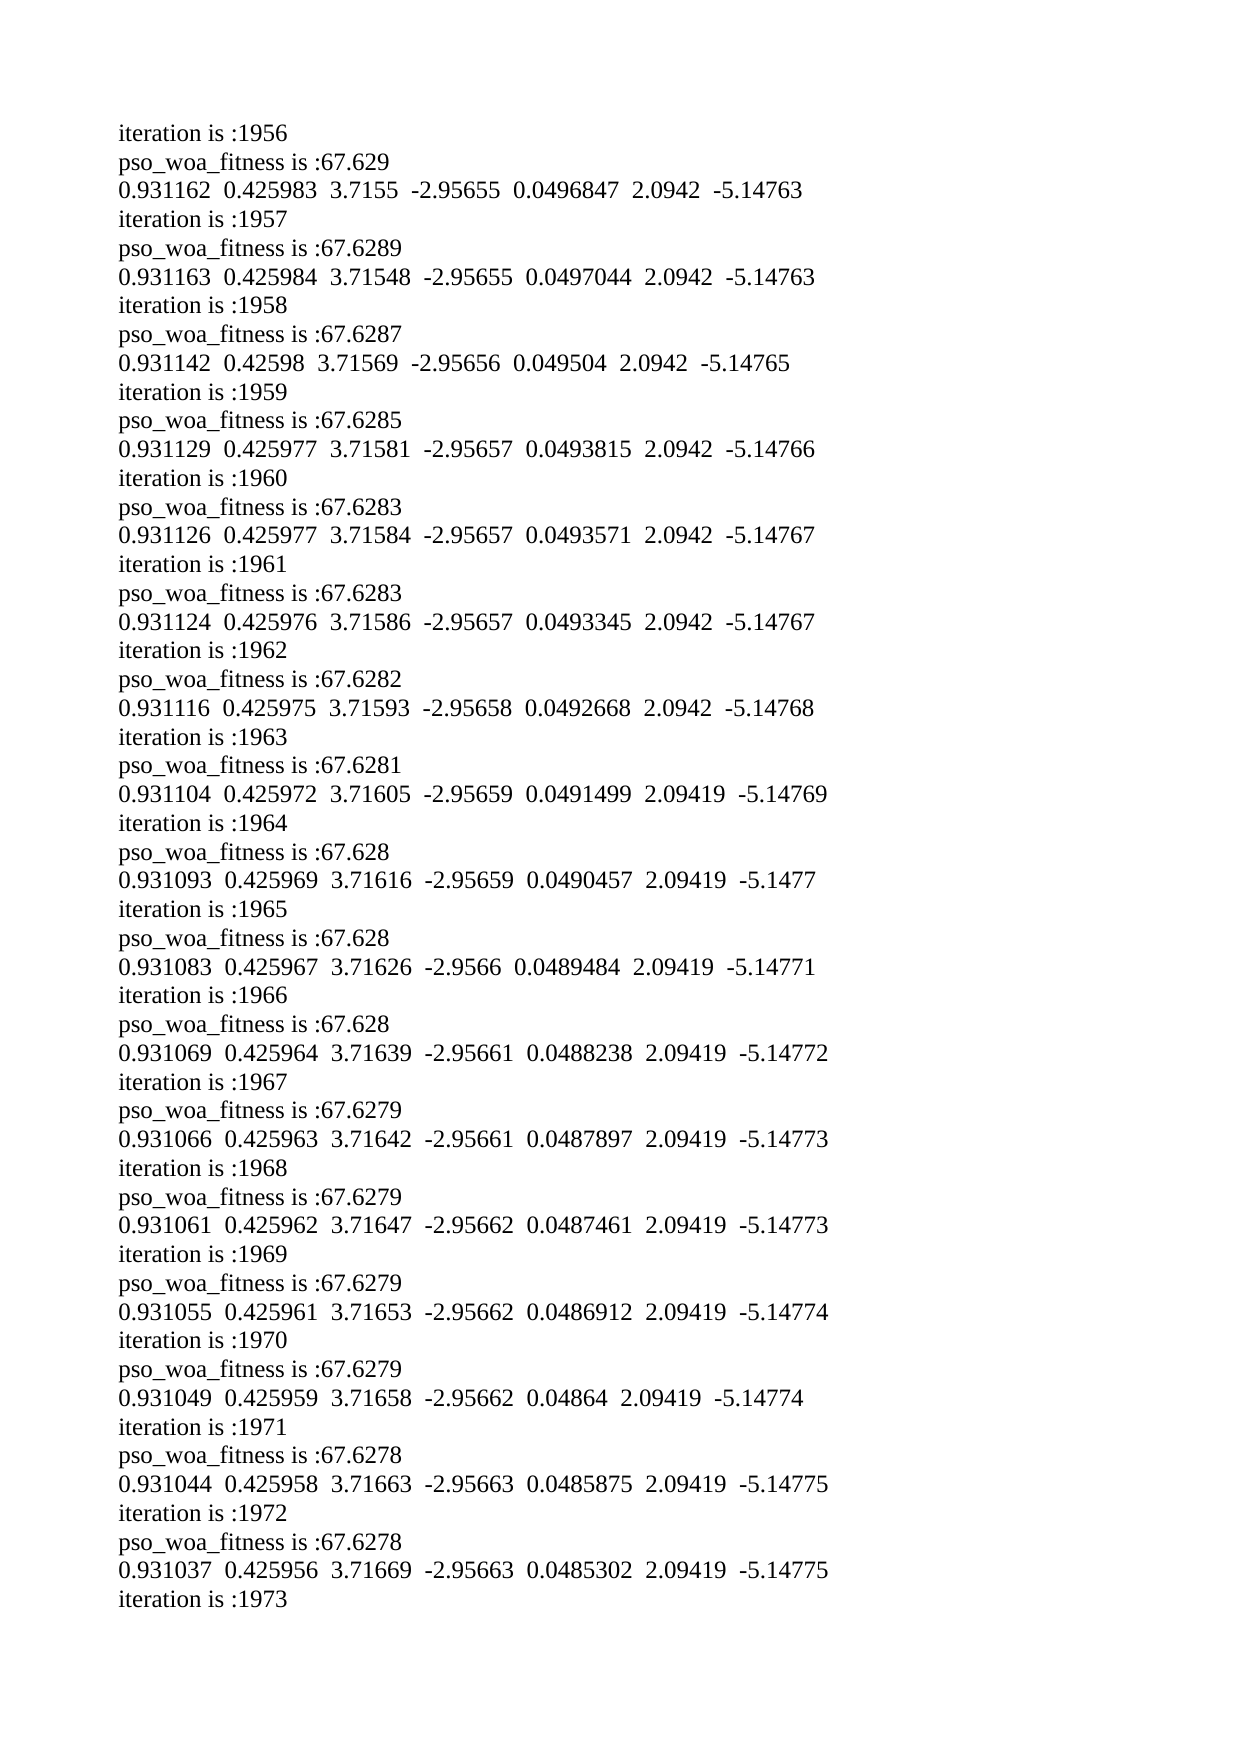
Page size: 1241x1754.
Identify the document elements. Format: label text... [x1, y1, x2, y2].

text iteration is :1970 [118, 1326, 1122, 1354]
text iteration is :1960 [118, 463, 1122, 492]
text pso_woa_fitness is :67.629 [118, 147, 1122, 176]
text 0.931124 0.425976 3.71586 -2.95657 0.0493345 2.0942 -5.14767 [118, 607, 1122, 636]
text iteration is :1971 [118, 1412, 1122, 1441]
text 0.931066 0.425963 3.71642 -2.95661 0.0487897 2.09419 -5.14773 [118, 1124, 1122, 1153]
text 0.931129 0.425977 3.71581 -2.95657 0.0493815 2.0942 -5.14766 [118, 434, 1122, 463]
text pso_woa_fitness is :67.6282 [118, 664, 1122, 693]
text pso_woa_fitness is :67.628 [118, 1009, 1122, 1038]
text pso_woa_fitness is :67.628 [118, 837, 1122, 866]
text iteration is :1962 [118, 636, 1122, 664]
text 0.931163 0.425984 3.71548 -2.95655 0.0497044 2.0942 -5.14763 [118, 262, 1122, 291]
text 0.931061 0.425962 3.71647 -2.95662 0.0487461 2.09419 -5.14773 [118, 1211, 1122, 1239]
text pso_woa_fitness is :67.6283 [118, 492, 1122, 521]
text 0.931142 0.42598 3.71569 -2.95656 0.049504 2.0942 -5.14765 [118, 348, 1122, 377]
text pso_woa_fitness is :67.6279 [118, 1268, 1122, 1297]
text iteration is :1968 [118, 1153, 1122, 1182]
text pso_woa_fitness is :67.6289 [118, 233, 1122, 262]
text iteration is :1961 [118, 549, 1122, 578]
text 0.931116 0.425975 3.71593 -2.95658 0.0492668 2.0942 -5.14768 [118, 693, 1122, 722]
text pso_woa_fitness is :67.6278 [118, 1441, 1122, 1469]
text iteration is :1967 [118, 1067, 1122, 1096]
text iteration is :1957 [118, 204, 1122, 233]
text iteration is :1972 [118, 1498, 1122, 1527]
text 0.931044 0.425958 3.71663 -2.95663 0.0485875 2.09419 -5.14775 [118, 1469, 1122, 1498]
text pso_woa_fitness is :67.6287 [118, 319, 1122, 348]
text pso_woa_fitness is :67.6283 [118, 578, 1122, 607]
text iteration is :1973 [118, 1584, 1122, 1613]
text pso_woa_fitness is :67.6279 [118, 1096, 1122, 1124]
text 0.931162 0.425983 3.7155 -2.95655 0.0496847 2.0942 -5.14763 [118, 176, 1122, 204]
text iteration is :1964 [118, 808, 1122, 837]
text iteration is :1963 [118, 722, 1122, 751]
text 0.931049 0.425959 3.71658 -2.95662 0.04864 2.09419 -5.14774 [118, 1383, 1122, 1412]
text 0.931126 0.425977 3.71584 -2.95657 0.0493571 2.0942 -5.14767 [118, 521, 1122, 549]
text 0.931055 0.425961 3.71653 -2.95662 0.0486912 2.09419 -5.14774 [118, 1297, 1122, 1326]
text pso_woa_fitness is :67.6285 [118, 406, 1122, 434]
text iteration is :1966 [118, 981, 1122, 1009]
text 0.931069 0.425964 3.71639 -2.95661 0.0488238 2.09419 -5.14772 [118, 1038, 1122, 1067]
text pso_woa_fitness is :67.6281 [118, 751, 1122, 779]
text iteration is :1959 [118, 377, 1122, 406]
text iteration is :1965 [118, 894, 1122, 923]
text 0.931104 0.425972 3.71605 -2.95659 0.0491499 2.09419 -5.14769 [118, 779, 1122, 808]
text iteration is :1958 [118, 291, 1122, 319]
text pso_woa_fitness is :67.6279 [118, 1354, 1122, 1383]
text pso_woa_fitness is :67.6279 [118, 1182, 1122, 1211]
text iteration is :1969 [118, 1239, 1122, 1268]
text 0.931093 0.425969 3.71616 -2.95659 0.0490457 2.09419 -5.1477 [118, 866, 1122, 894]
text 0.931037 0.425956 3.71669 -2.95663 0.0485302 2.09419 -5.14775 [118, 1556, 1122, 1584]
text iteration is :1956 [118, 118, 1122, 147]
text pso_woa_fitness is :67.628 [118, 923, 1122, 952]
text 0.931083 0.425967 3.71626 -2.9566 0.0489484 2.09419 -5.14771 [118, 952, 1122, 981]
text pso_woa_fitness is :67.6278 [118, 1527, 1122, 1556]
